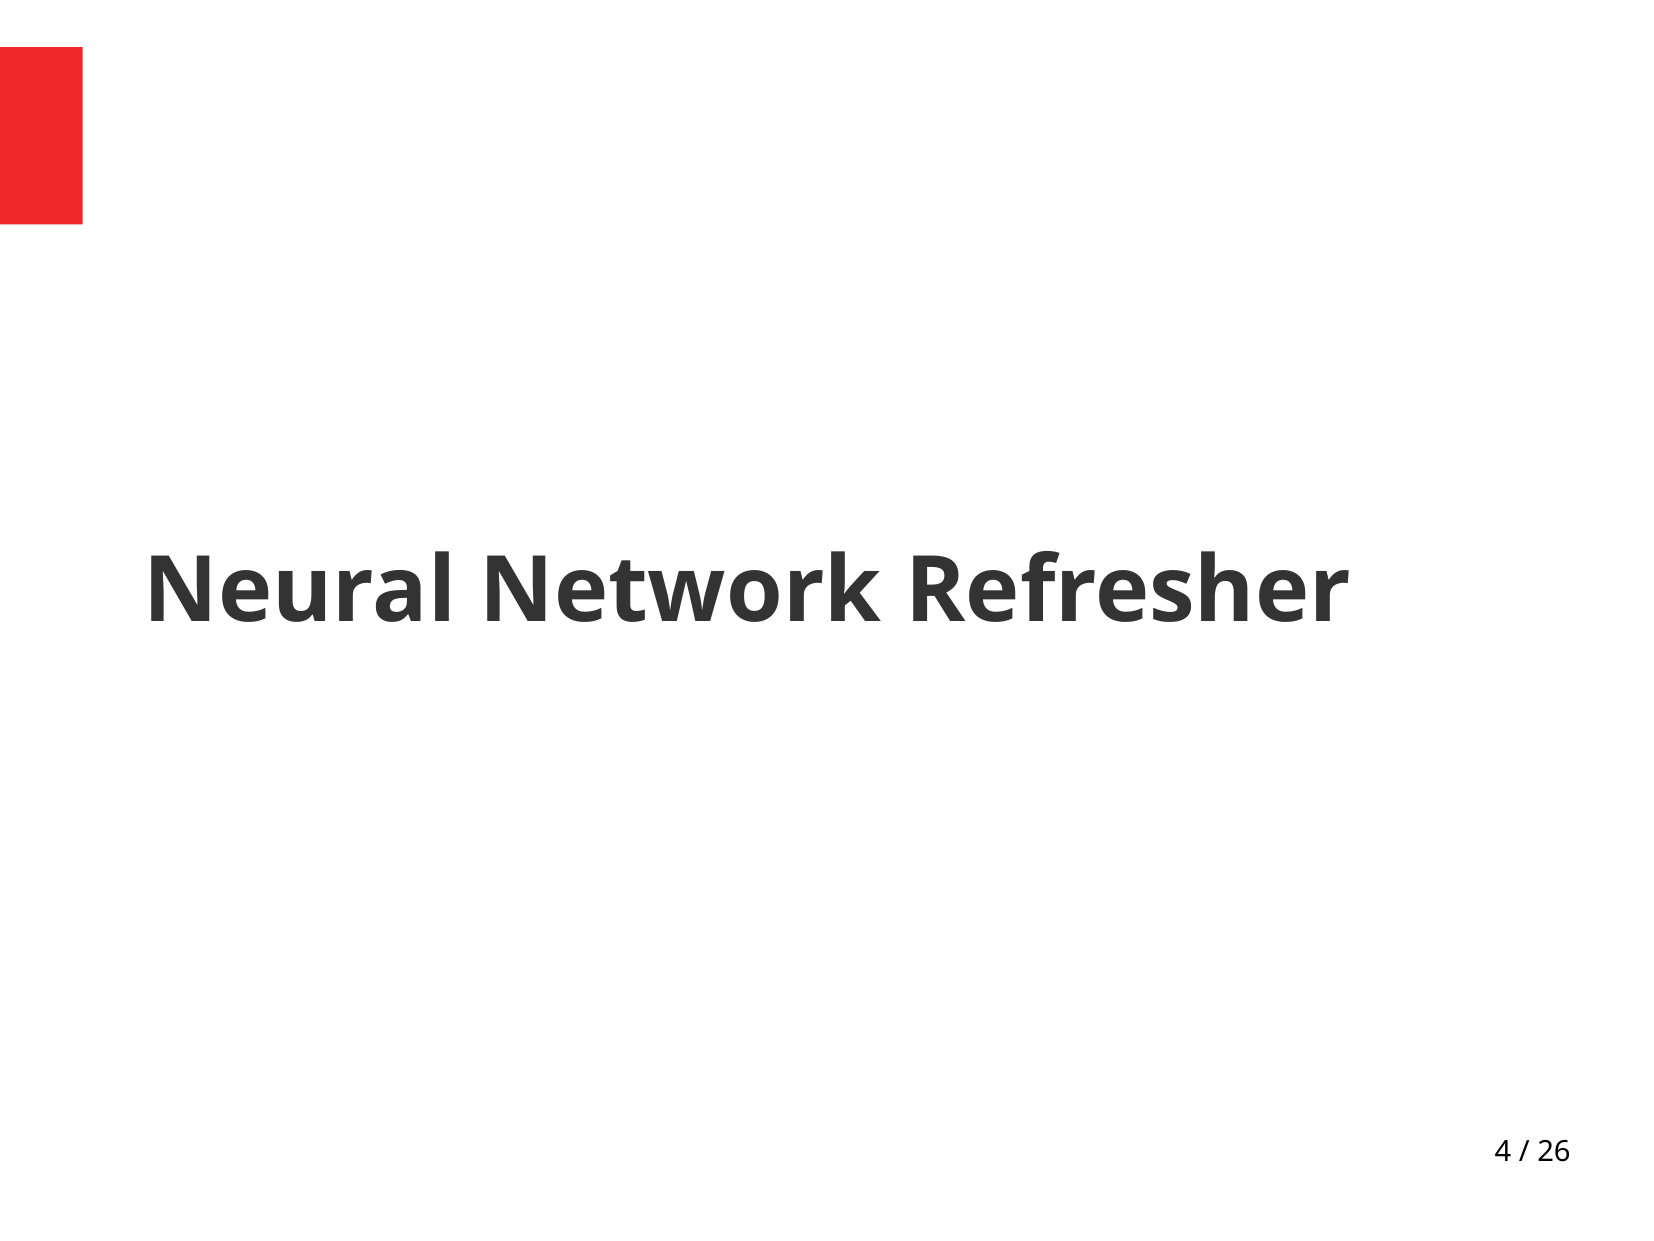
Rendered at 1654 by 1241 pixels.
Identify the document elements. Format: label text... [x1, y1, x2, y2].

title Neural Network Refresher [143, 482, 1597, 690]
